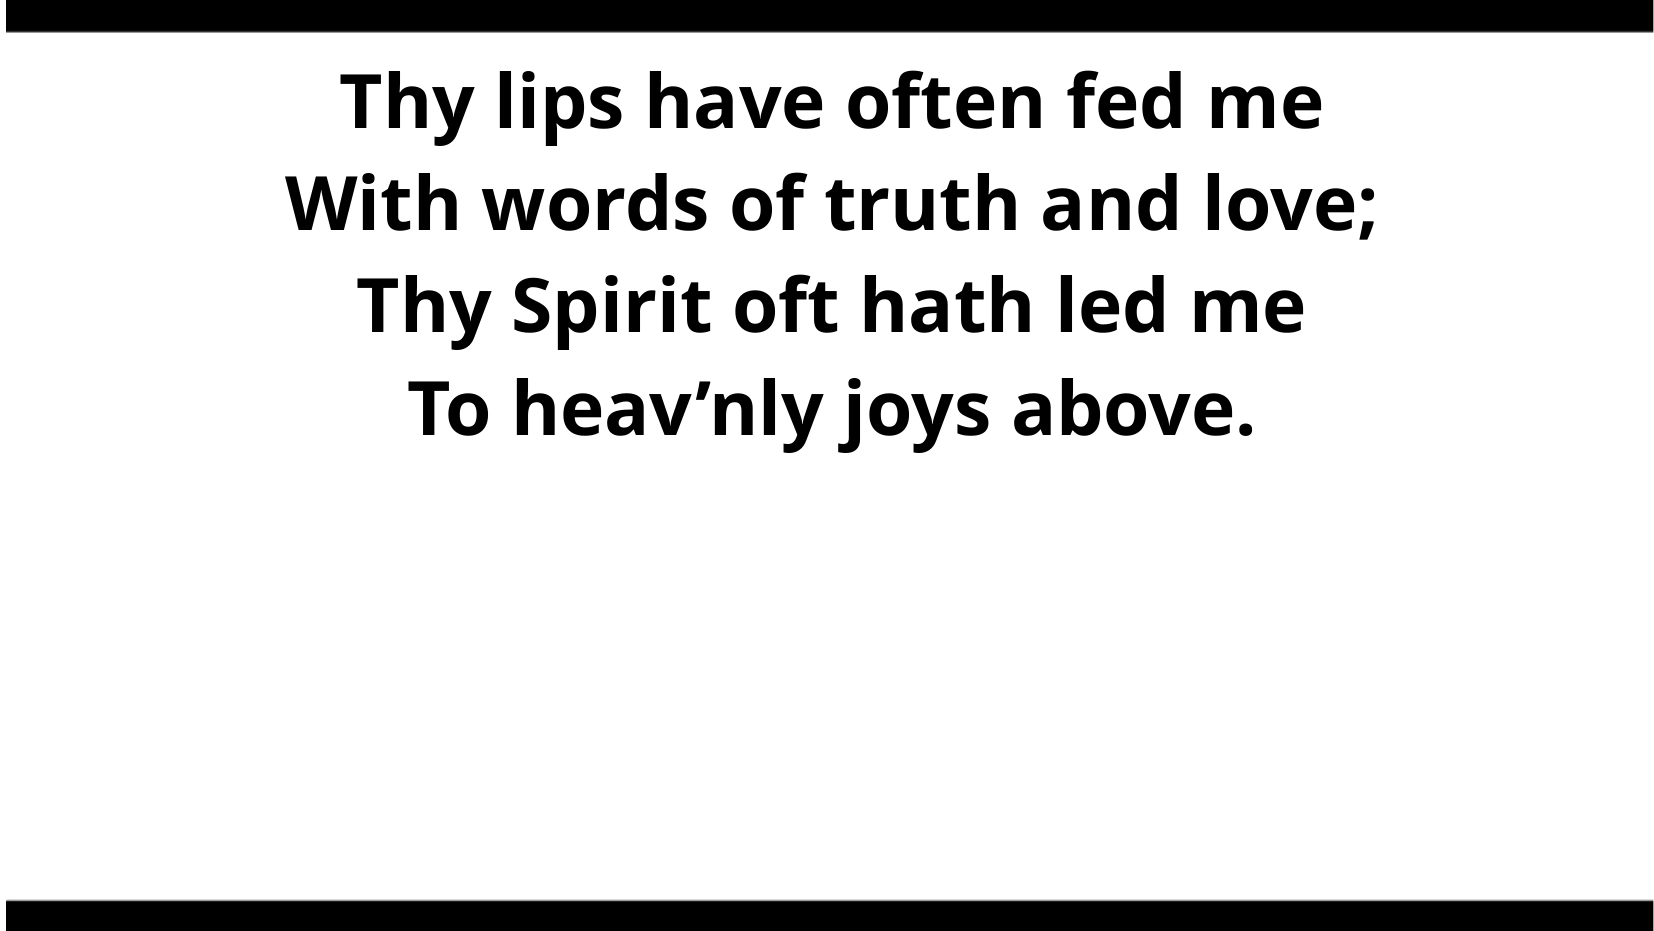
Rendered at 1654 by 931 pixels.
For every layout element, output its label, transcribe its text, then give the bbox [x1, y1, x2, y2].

picture [6, 0, 1654, 931]
text_box Thy lips have often fed me With words of truth and love; Thy Spirit oft hath led me To heav’nly joys above. [60, 40, 1606, 455]
